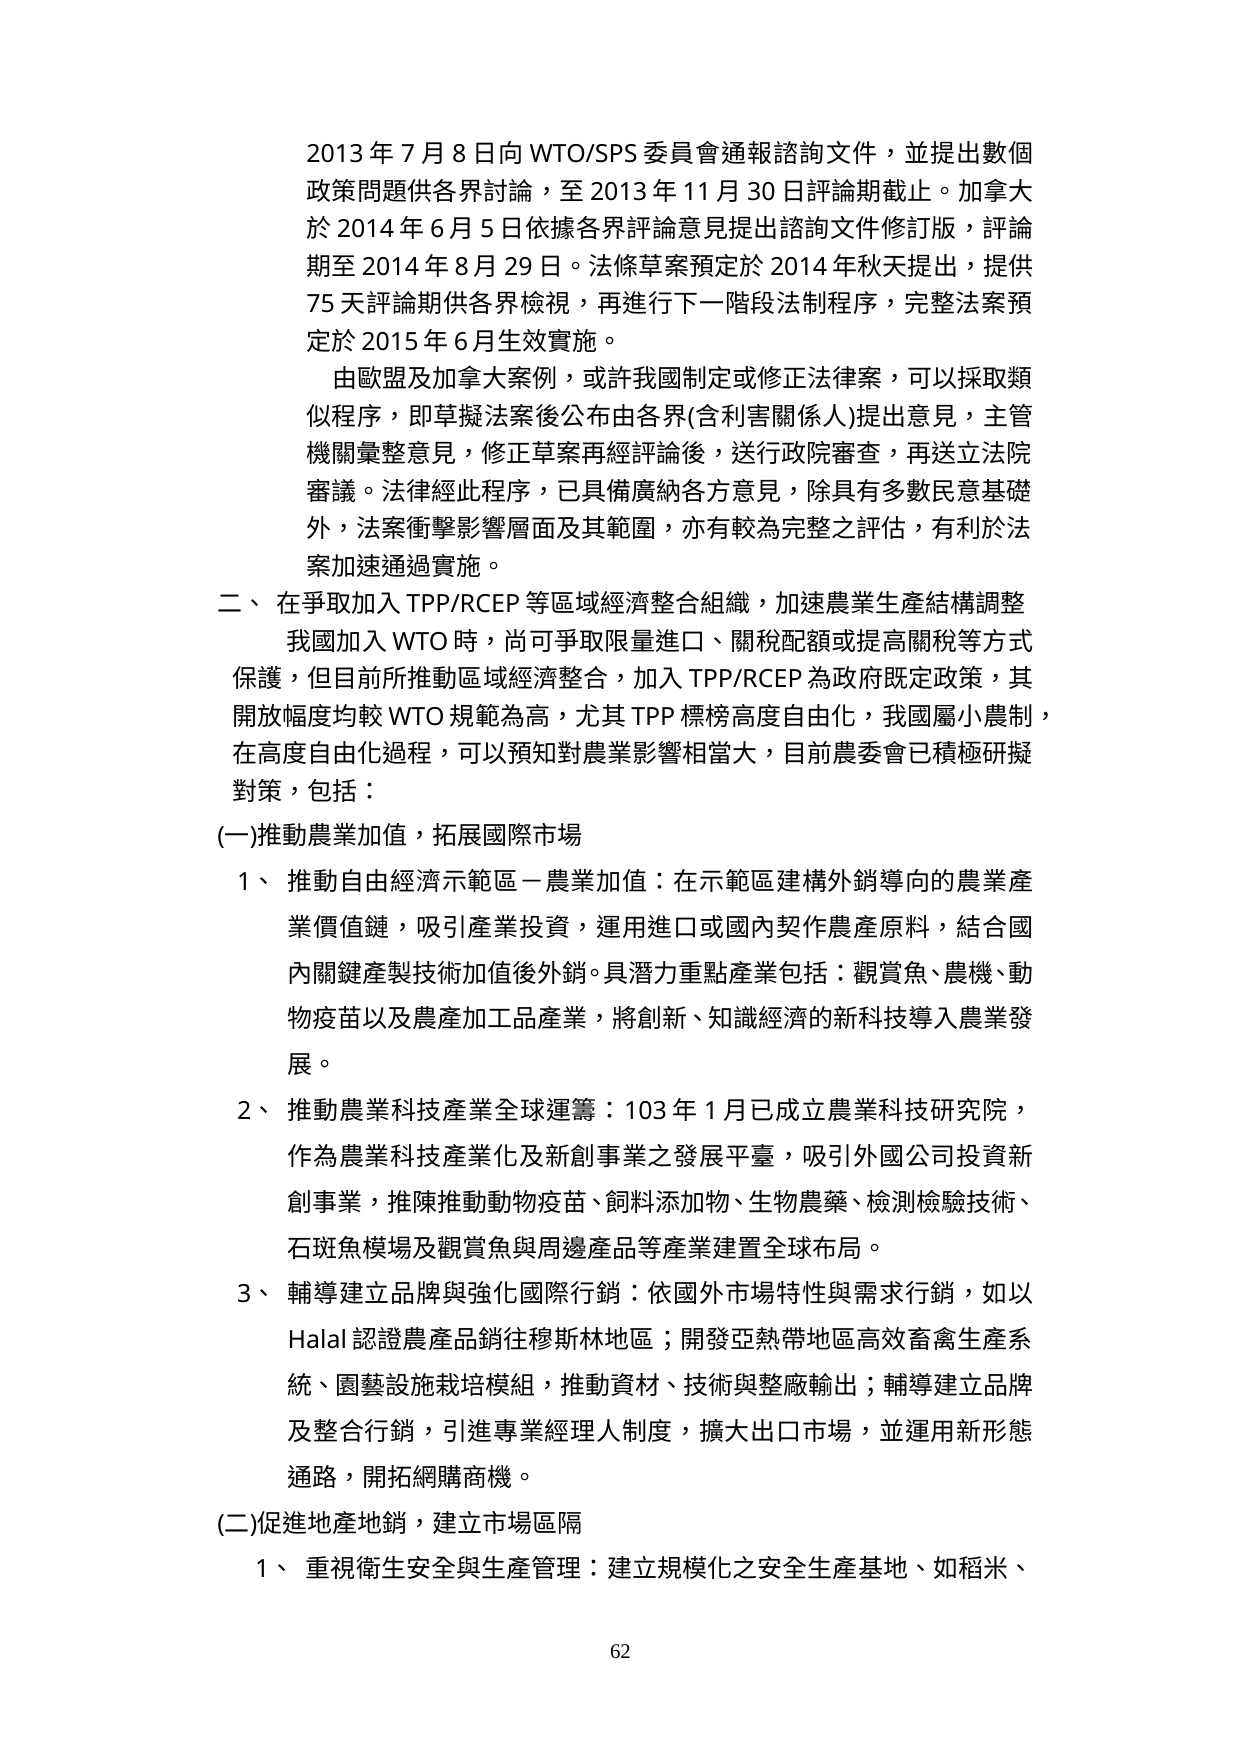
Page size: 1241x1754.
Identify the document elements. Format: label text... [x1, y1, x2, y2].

text 2013年7月8日向WTO/SPS委員會通報諮詢文件，並提出數個政策問題供各界討論，至2013年11月30日評論期截止。加拿大於2014年6月5日依據各界評論意見提出諮詢文件修訂版，評論期至2014年8月29日。法條草案預定於2014年秋天提出，提供75天評論期供各界檢視，再進行下一階段法制程序，完整法案預定於2015年6月生效實施。 [306, 133, 1033, 358]
text 由歐盟及加拿大案例，或許我國制定或修正法律案，可以採取類似程序，即草擬法案後公布由各界(含利害關係人)提出意見，主管機關彙整意見，修正草案再經評論後，送行政院審查，再送立法院審議。法律經此程序，已具備廣納各方意見，除具有多數民意基礎外，法案衝擊影響層面及其範圍，亦有較為完整之評估，有利於法案加速通過實施。 [306, 358, 1033, 583]
list 推動自由經濟示範區－農業加值：在示範區建構外銷導向的農業產業價值鏈，吸引產業投資，運用進口或國內契作農產原料，結合國內關鍵產製技術加值後外銷。具潛力重點產業包括：觀賞魚、農機、動物疫苗以及農產加工品產業，將創新、知識經濟的新科技導入農業發展。 [276, 854, 1033, 1083]
text (二)促進地產地銷，建立市場區隔 [217, 1495, 1033, 1541]
list 重視衛生安全與生產管理：建立規模化之安全生產基地、如稻米、 [294, 1541, 1033, 1587]
list 在爭取加入TPP/RCEP等區域經濟整合組織，加速農業生產結構調整 [217, 583, 1053, 620]
text (一)推動農業加值，拓展國際市場 [217, 808, 1033, 854]
list 推動農業科技產業全球運籌：103年1月已成立農業科技研究院，作為農業科技產業化及新創事業之發展平臺，吸引外國公司投資新創事業，推陳推動動物疫苗、飼料添加物、生物農藥、檢測檢驗技術、石斑魚模場及觀賞魚與周邊產品等產業建置全球布局。 [276, 1083, 1033, 1266]
list 輔導建立品牌與強化國際行銷：依國外市場特性與需求行銷，如以Halal認證農產品銷往穆斯林地區；開發亞熱帶地區高效畜禽生產系統、園藝設施栽培模組，推動資材、技術與整廠輸出；輔導建立品牌及整合行銷，引進專業經理人制度，擴大出口市場，並運用新形態通路，開拓網購商機。 [276, 1266, 1033, 1495]
text 我國加入WTO時，尚可爭取限量進口、關稅配額或提高關稅等方式保護，但目前所推動區域經濟整合，加入TPP/RCEP為政府既定政策，其開放幅度均較WTO規範為高，尤其TPP標榜高度自由化，我國屬小農制，在高度自由化過程，可以預知對農業影響相當大，目前農委會已積極研擬對策，包括： [232, 620, 1033, 808]
